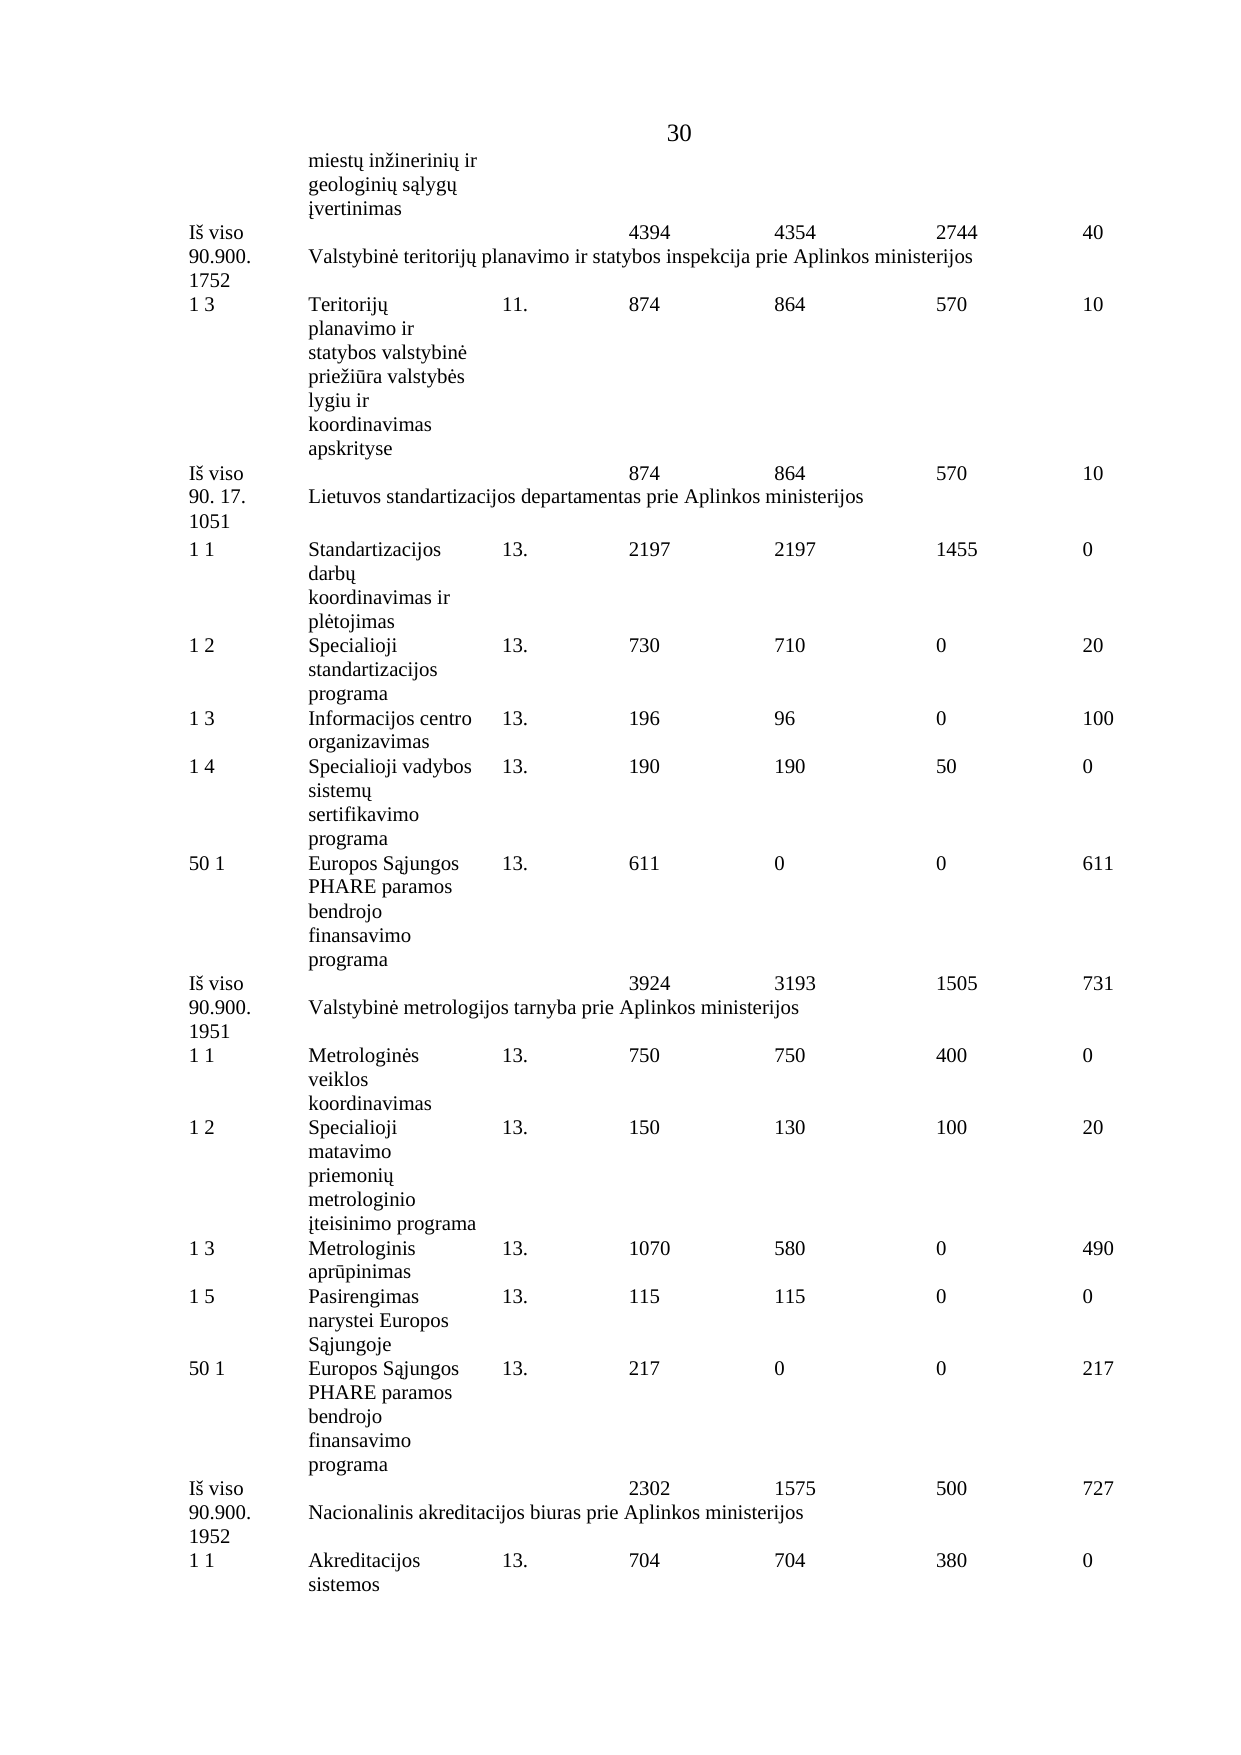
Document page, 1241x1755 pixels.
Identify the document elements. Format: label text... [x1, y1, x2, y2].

table_cell 13. [491, 1235, 617, 1283]
table_cell 0 [925, 705, 1071, 753]
table_cell [1175, 537, 1181, 633]
table_cell 1 2 [177, 1115, 297, 1235]
table_cell 20 [1071, 633, 1174, 705]
table_cell [1175, 1235, 1181, 1283]
table_cell 570 [925, 460, 1071, 484]
table_cell 1070 [617, 1235, 763, 1283]
table_cell [1175, 705, 1181, 753]
table_cell Informacijos centro organizavimas [297, 705, 491, 753]
table_cell 874 [617, 460, 763, 484]
table_cell 13. [491, 633, 617, 705]
table_cell 1 4 [177, 754, 297, 850]
table_cell 1 3 [177, 292, 297, 460]
table_cell Iš viso [177, 1476, 617, 1500]
table_cell 0 [763, 850, 924, 971]
table_cell Pasirengimas narystei Europos Sąjungoje [297, 1284, 491, 1356]
table_cell 190 [763, 754, 924, 850]
table_cell [925, 148, 1071, 220]
table_cell 90. 17. 1051 [177, 485, 297, 537]
table_cell 1505 [925, 971, 1071, 995]
table_cell Metrologinis aprūpinimas [297, 1235, 491, 1283]
table_cell [1175, 292, 1181, 460]
table_cell 13. [491, 1356, 617, 1476]
table_cell 611 [1071, 850, 1174, 971]
table_cell 580 [763, 1235, 924, 1283]
table_cell [1175, 1476, 1181, 1500]
table_cell 13. [491, 705, 617, 753]
table_cell 130 [763, 1115, 924, 1235]
table_cell 0 [1071, 1548, 1174, 1606]
table_cell Nacionalinis akreditacijos biuras prie Aplinkos ministerijos [297, 1500, 1174, 1548]
table_cell Europos Sąjungos PHARE paramos bendrojo finansavimo programa [297, 1356, 491, 1476]
table_cell 13. [491, 1284, 617, 1356]
table_cell 0 [1071, 754, 1174, 850]
table_cell 13. [491, 754, 617, 850]
table_cell 1 2 [177, 633, 297, 705]
table_cell 0 [925, 1284, 1071, 1356]
table_cell [1175, 633, 1181, 705]
table_cell [1175, 148, 1181, 220]
table_cell 380 [925, 1548, 1071, 1606]
table_cell Specialioji vadybos sistemų sertifikavimo programa [297, 754, 491, 850]
table_cell [1175, 485, 1181, 537]
table_cell 115 [617, 1284, 763, 1356]
table_cell 874 [617, 292, 763, 460]
table_cell 730 [617, 633, 763, 705]
table_cell 10 [1071, 292, 1174, 460]
table_cell Teritorijų planavimo ir statybos valstybinė priežiūra valstybės lygiu ir koordinavimas apskrityse [297, 292, 491, 460]
table_cell 611 [617, 850, 763, 971]
table_cell 1575 [763, 1476, 924, 1500]
table_cell 190 [617, 754, 763, 850]
table_cell [1175, 971, 1181, 995]
table_cell 570 [925, 292, 1071, 460]
table_cell 2197 [617, 537, 763, 633]
table_cell 4394 [617, 220, 763, 244]
table_cell [1071, 148, 1174, 220]
table_cell 490 [1071, 1235, 1174, 1283]
table_cell 100 [925, 1115, 1071, 1235]
table_cell 3924 [617, 971, 763, 995]
table_cell 13. [491, 850, 617, 971]
table_cell [1175, 1548, 1181, 1606]
table_cell 704 [617, 1548, 763, 1606]
table_cell 13. [491, 537, 617, 633]
table_cell 217 [617, 1356, 763, 1476]
table_cell 115 [763, 1284, 924, 1356]
table_cell Valstybinė metrologijos tarnyba prie Aplinkos ministerijos [297, 995, 1174, 1043]
table_cell 90.900. 1951 [177, 995, 297, 1043]
table_cell 0 [925, 1235, 1071, 1283]
table_cell 50 [925, 754, 1071, 850]
table_cell 1 1 [177, 1548, 297, 1606]
table_cell [1175, 1043, 1181, 1115]
table_cell miestų inžinerinių ir geologinių sąlygų įvertinimas [297, 148, 491, 220]
table_cell [1175, 850, 1181, 971]
table_cell 13. [491, 1043, 617, 1115]
table_cell 13. [491, 1548, 617, 1606]
table_cell [1175, 1356, 1181, 1476]
table_cell Specialioji matavimo priemonių metrologinio įteisinimo programa [297, 1115, 491, 1235]
table_cell 710 [763, 633, 924, 705]
table_cell 150 [617, 1115, 763, 1235]
table_cell Lietuvos standartizacijos departamentas prie Aplinkos ministerijos [297, 485, 1174, 537]
table_cell 0 [925, 633, 1071, 705]
table_cell 2197 [763, 537, 924, 633]
table_cell 10 [1071, 460, 1174, 484]
table_cell 0 [1071, 537, 1174, 633]
table_cell 96 [763, 705, 924, 753]
table_cell 864 [763, 292, 924, 460]
table_cell 731 [1071, 971, 1174, 995]
table_cell 13. [491, 1115, 617, 1235]
table_cell 750 [617, 1043, 763, 1115]
table_cell [1175, 1115, 1181, 1235]
table_cell [1175, 220, 1181, 244]
table_cell 864 [763, 460, 924, 484]
table_cell 1 1 [177, 537, 297, 633]
table_cell [763, 148, 924, 220]
table_cell [177, 148, 297, 220]
table_cell 1 1 [177, 1043, 297, 1115]
table_cell Iš viso [177, 220, 617, 244]
table_cell 2302 [617, 1476, 763, 1500]
table_cell 1 5 [177, 1284, 297, 1356]
table_cell 3193 [763, 971, 924, 995]
table_cell 400 [925, 1043, 1071, 1115]
table_cell [1175, 995, 1181, 1043]
table_cell Iš viso [177, 971, 617, 995]
table_cell 2744 [925, 220, 1071, 244]
table_cell 0 [925, 850, 1071, 971]
table_cell 704 [763, 1548, 924, 1606]
table_cell [1175, 460, 1181, 484]
table_cell 0 [763, 1356, 924, 1476]
table_cell [617, 148, 763, 220]
table_cell 750 [763, 1043, 924, 1115]
table_cell 50 1 [177, 850, 297, 971]
table_cell 50 1 [177, 1356, 297, 1476]
table_cell 217 [1071, 1356, 1174, 1476]
table_cell 196 [617, 705, 763, 753]
table_cell 11. [491, 292, 617, 460]
table_cell Valstybinė teritorijų planavimo ir statybos inspekcija prie Aplinkos ministerijos [297, 244, 1174, 292]
table_cell Europos Sąjungos PHARE paramos bendrojo finansavimo programa [297, 850, 491, 971]
table_cell 90.900. 1752 [177, 244, 297, 292]
table_cell 0 [1071, 1284, 1174, 1356]
table_cell 90.900. 1952 [177, 1500, 297, 1548]
table_cell [1175, 244, 1181, 292]
table_cell 40 [1071, 220, 1174, 244]
table_cell Metrologinės veiklos koordinavimas [297, 1043, 491, 1115]
table_cell 20 [1071, 1115, 1174, 1235]
table_cell [1175, 1284, 1181, 1356]
table_cell 0 [1071, 1043, 1174, 1115]
table_cell [1175, 1500, 1181, 1548]
table_cell [1175, 754, 1181, 850]
table_cell Iš viso [177, 460, 617, 484]
table_cell 100 [1071, 705, 1174, 753]
table_cell 1 3 [177, 705, 297, 753]
table_cell 0 [925, 1356, 1071, 1476]
table_cell Standartizacijos darbų koordinavimas ir plėtojimas [297, 537, 491, 633]
table_cell 4354 [763, 220, 924, 244]
table_cell 727 [1071, 1476, 1174, 1500]
table_cell 1 3 [177, 1235, 297, 1283]
table_cell Specialioji standartizacijos programa [297, 633, 491, 705]
table_cell 1455 [925, 537, 1071, 633]
table_cell Akreditacijos sistemos [297, 1548, 491, 1606]
table_cell [491, 148, 617, 220]
table_cell 500 [925, 1476, 1071, 1500]
